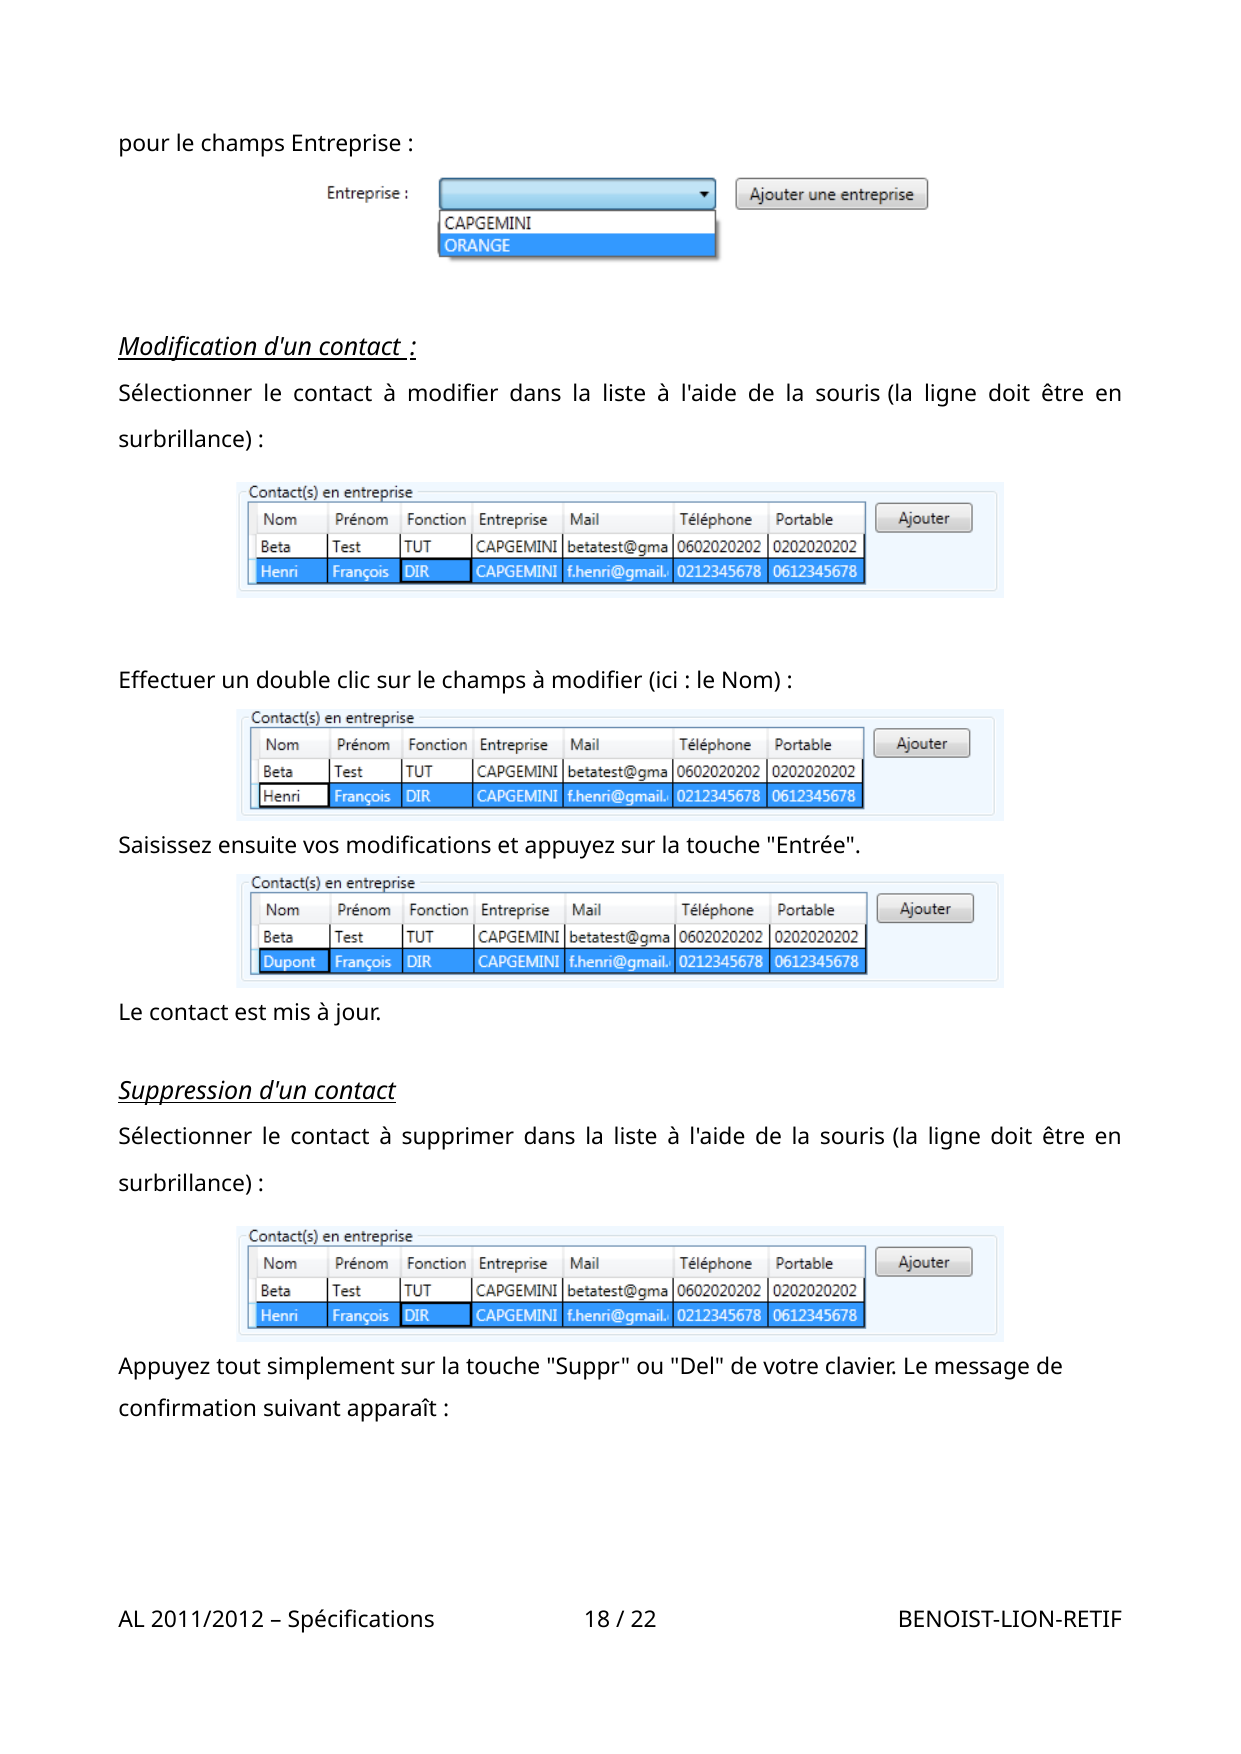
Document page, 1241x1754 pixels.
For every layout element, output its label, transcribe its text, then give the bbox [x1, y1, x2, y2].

text pour le champs Entreprise : [118, 118, 1122, 159]
picture [236, 874, 1004, 988]
subtitle Modification d'un contact : [118, 323, 1122, 364]
subtitle Suppression d'un contact [118, 1066, 1122, 1108]
text Sélectionner le contact à supprimer dans la liste à l'aide de la souris (la ligne doit être en surbrillance) : [118, 1120, 1122, 1198]
text Appuyez tout simplement sur la touche "Suppr" ou "Del" de votre clavier. Le message de confirmation suivant apparaît : [118, 1342, 1122, 1424]
picture [236, 709, 1004, 821]
text Saisissez ensuite vos modifications et appuyez sur la touche "Entrée". [118, 821, 1122, 862]
picture [236, 1226, 1004, 1342]
picture [236, 482, 1004, 598]
text Sélectionner le contact à modifier dans la liste à l'aide de la souris (la ligne doit être en surbrillance) : [118, 377, 1122, 455]
text Le contact est mis à jour. [118, 988, 1122, 1029]
text Effectuer un double clic sur le champs à modifier (ici : le Nom) : [118, 655, 1122, 697]
picture [295, 172, 945, 267]
